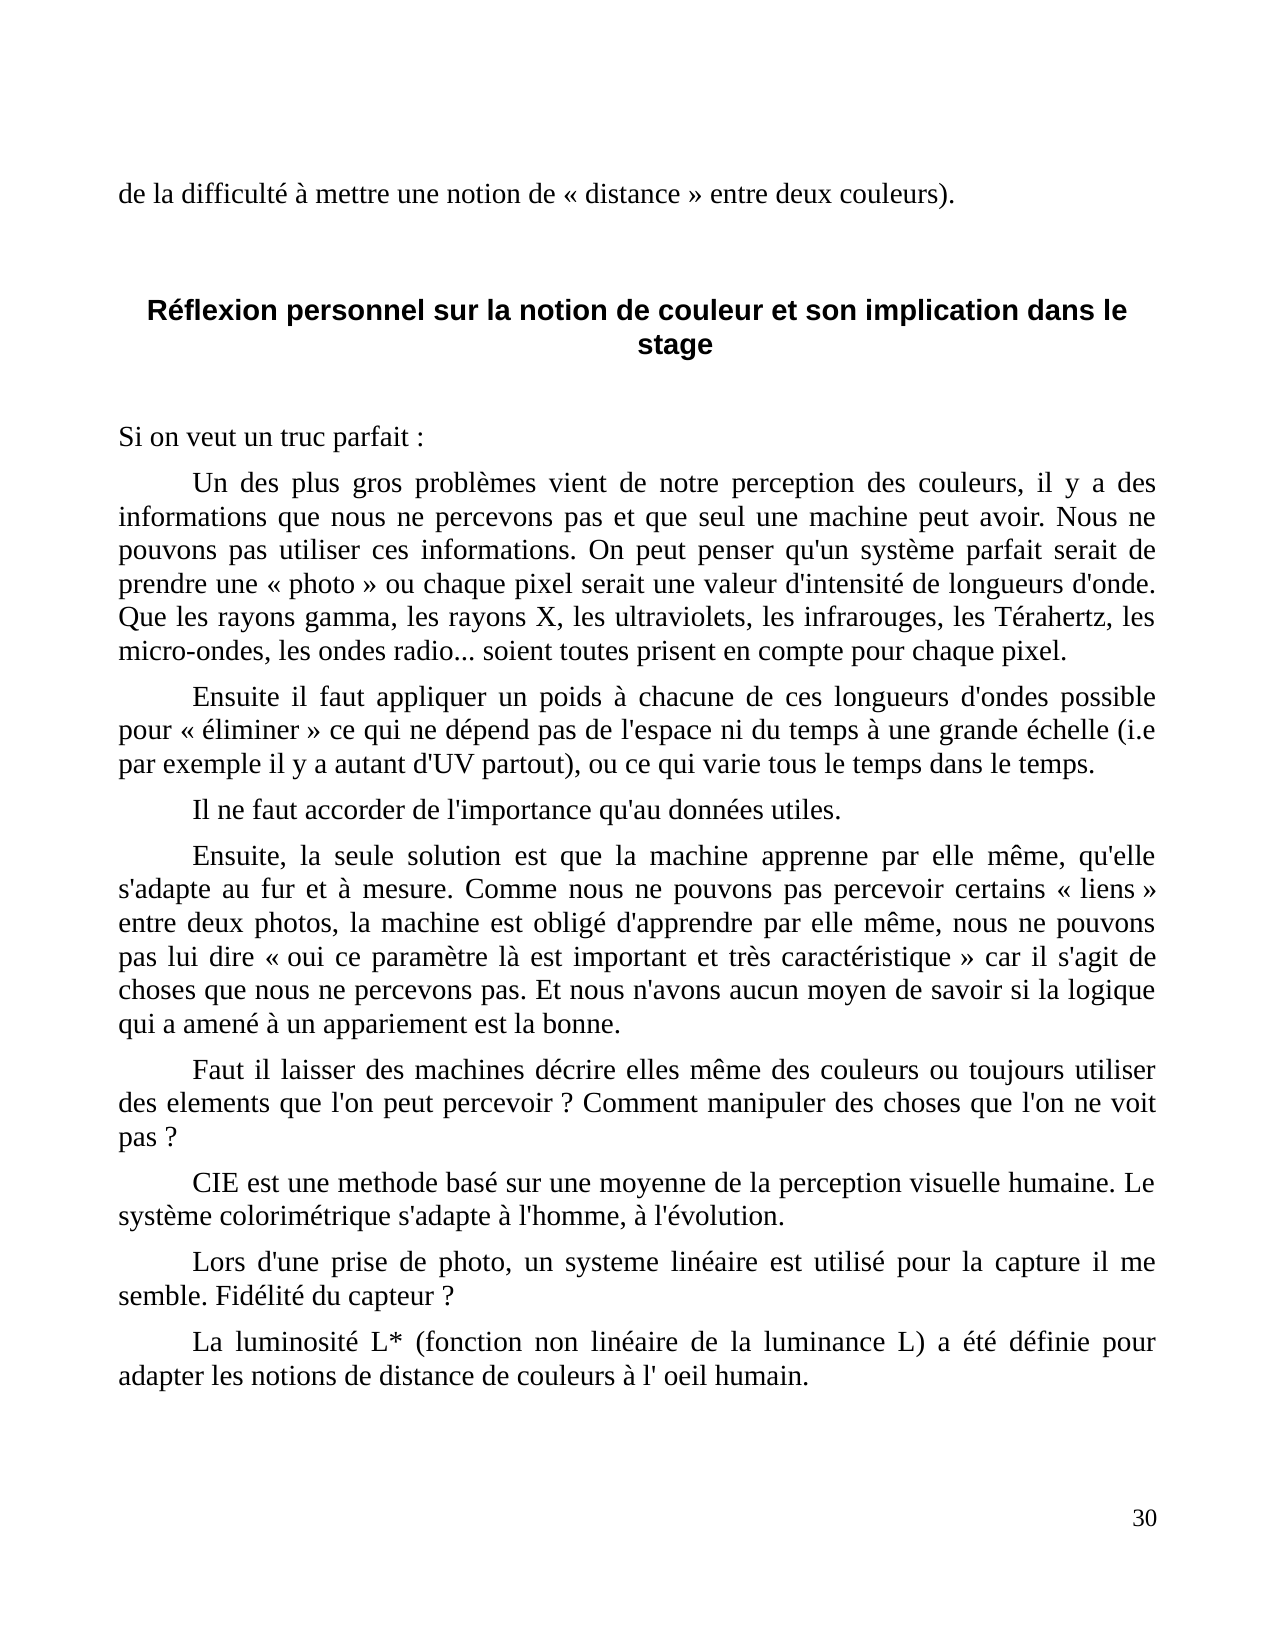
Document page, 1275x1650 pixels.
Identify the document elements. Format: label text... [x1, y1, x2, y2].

text Si on veut un truc parfait : [118, 419, 1157, 453]
text Il ne faut accorder de l'importance qu'au données utiles. [118, 792, 1157, 826]
text Ensuite, la seule solution est que la machine apprenne par elle même, qu'elle s'adapte au fur et à mesure. Comme nous ne pouvons pas percevoir certains « liens » entre deux photos, la machine est obligé d'apprendre par elle même, nous ne pouvons pas lui dire « oui ce paramètre là est important et très caractéristique » car il s'agit de choses que nous ne percevons pas. Et nous n'avons aucun moyen de savoir si la logique qui a amené à un appariement est la bonne. [118, 838, 1157, 1039]
text Ensuite il faut appliquer un poids à chacune de ces longueurs d'ondes possible pour « éliminer » ce qui ne dépend pas de l'espace ni du temps à une grande échelle (i.e par exemple il y a autant d'UV partout), ou ce qui varie tous le temps dans le temps. [118, 679, 1157, 779]
text CIE est une methode basé sur une moyenne de la perception visuelle humaine. Le système colorimétrique s'adapte à l'homme, à l'évolution. [118, 1165, 1157, 1232]
text Faut il laisser des machines décrire elles même des couleurs ou toujours utiliser des elements que l'on peut percevoir ? Comment manipuler des choses que l'on ne voit pas ? [118, 1052, 1157, 1152]
text La luminosité L* (fonction non linéaire de la luminance L) a été définie pour adapter les notions de distance de couleurs à l' oeil humain. [118, 1324, 1157, 1391]
text de la difficulté à mettre une notion de « distance » entre deux couleurs). [118, 176, 1157, 210]
text Lors d'une prise de photo, un systeme linéaire est utilisé pour la capture il me semble. Fidélité du capteur ? [118, 1244, 1157, 1312]
subtitle Réflexion personnel sur la notion de couleur et son implication dans le stage [118, 293, 1157, 361]
text Un des plus gros problèmes vient de notre perception des couleurs, il y a des informations que nous ne percevons pas et que seul une machine peut avoir. Nous ne pouvons pas utiliser ces informations. On peut penser qu'un système parfait serait de prendre une « photo » ou chaque pixel serait une valeur d'intensité de longueurs d'onde. Que les rayons gamma, les rayons X, les ultraviolets, les infrarouges, les Térahertz, les micro-ondes, les ondes radio... soient toutes prisent en compte pour chaque pixel. [118, 465, 1157, 666]
